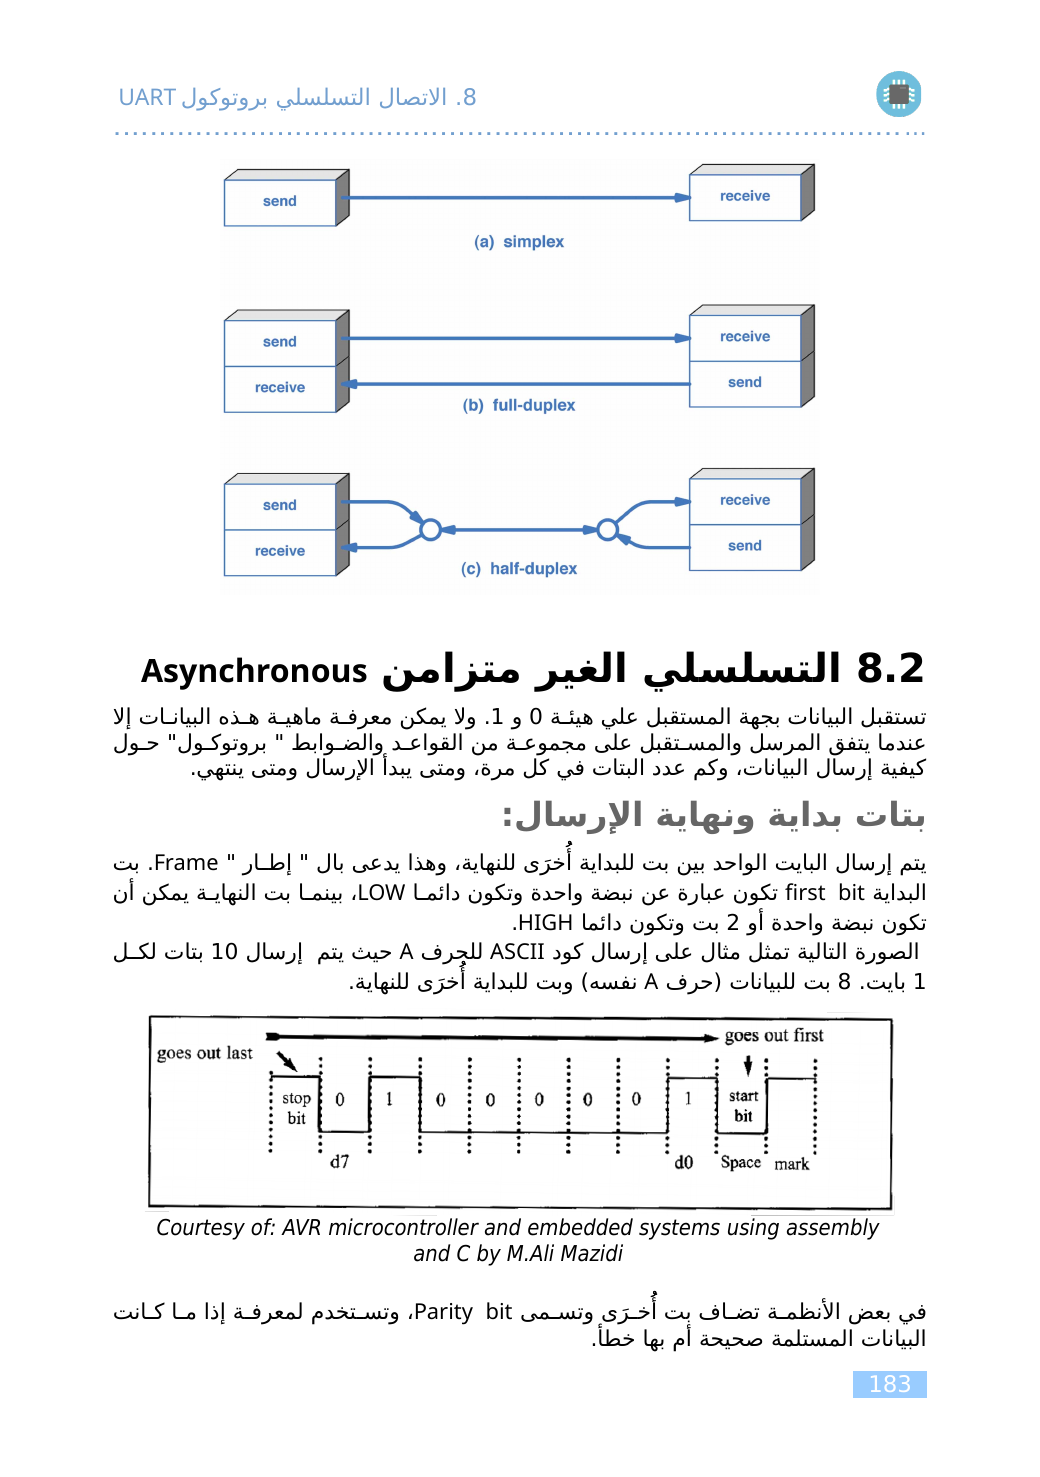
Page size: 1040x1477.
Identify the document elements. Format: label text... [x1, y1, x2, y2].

text Courtesy of: AVR microcontroller and embedded systems using assembly and C by M.Ali Mazidi [145, 1216, 895, 1266]
picture [219, 159, 820, 595]
text في بعض الأنظمة تضاف بت أُُخرَى وتسمى Parity bit، وتستخدم لمعرفة إذا ما كانت البيانات المستلمة صحيحة أم بها خطأ. [112, 1296, 927, 1352]
picture [876, 71, 922, 117]
subtitle بتات بداية ونهاية الإرسال: [112, 796, 927, 834]
text الصورة التالية تمثل مثال على إرسال كود ASCII للحرف A حيث يتم إرسال 10 بتات لكل 1 بايت. 8 بت للبيانات (حرف A نفسه) وبت للبداية أُُخرَى للنهاية. [112, 936, 927, 996]
text يتم إرسال البايت الواحد بين بت للبداية أُُخرَى للنهاية، وهذا يدعى بال " إطار " Frame. بت البداية first bit تكون عبارة عن نبضة واحدة وتكون دائما LOW، بينما بت النهاية يمكن أن تكون نبضة واحدة أو 2 بت وتكون دائما HIGH. [112, 847, 927, 936]
subtitle 8.2 التسلسلي الغير متزامن Asynchronous [112, 645, 927, 692]
picture [144, 1008, 895, 1216]
text تستقبل البيانات بجهة المستقبل علي هيئة 0 و 1. ولا يمكن معرفة ماهية هذه البيانات إلا عندما يتفق المرسل والمستقبل على مجموعة من القواعد والضوابط " بروتوكول" حول كيفية إرسال البيانات، وكم عدد البتات في كل مرة، ومتى يبدأ الإرسال ومتى ينتهي. [112, 704, 927, 781]
